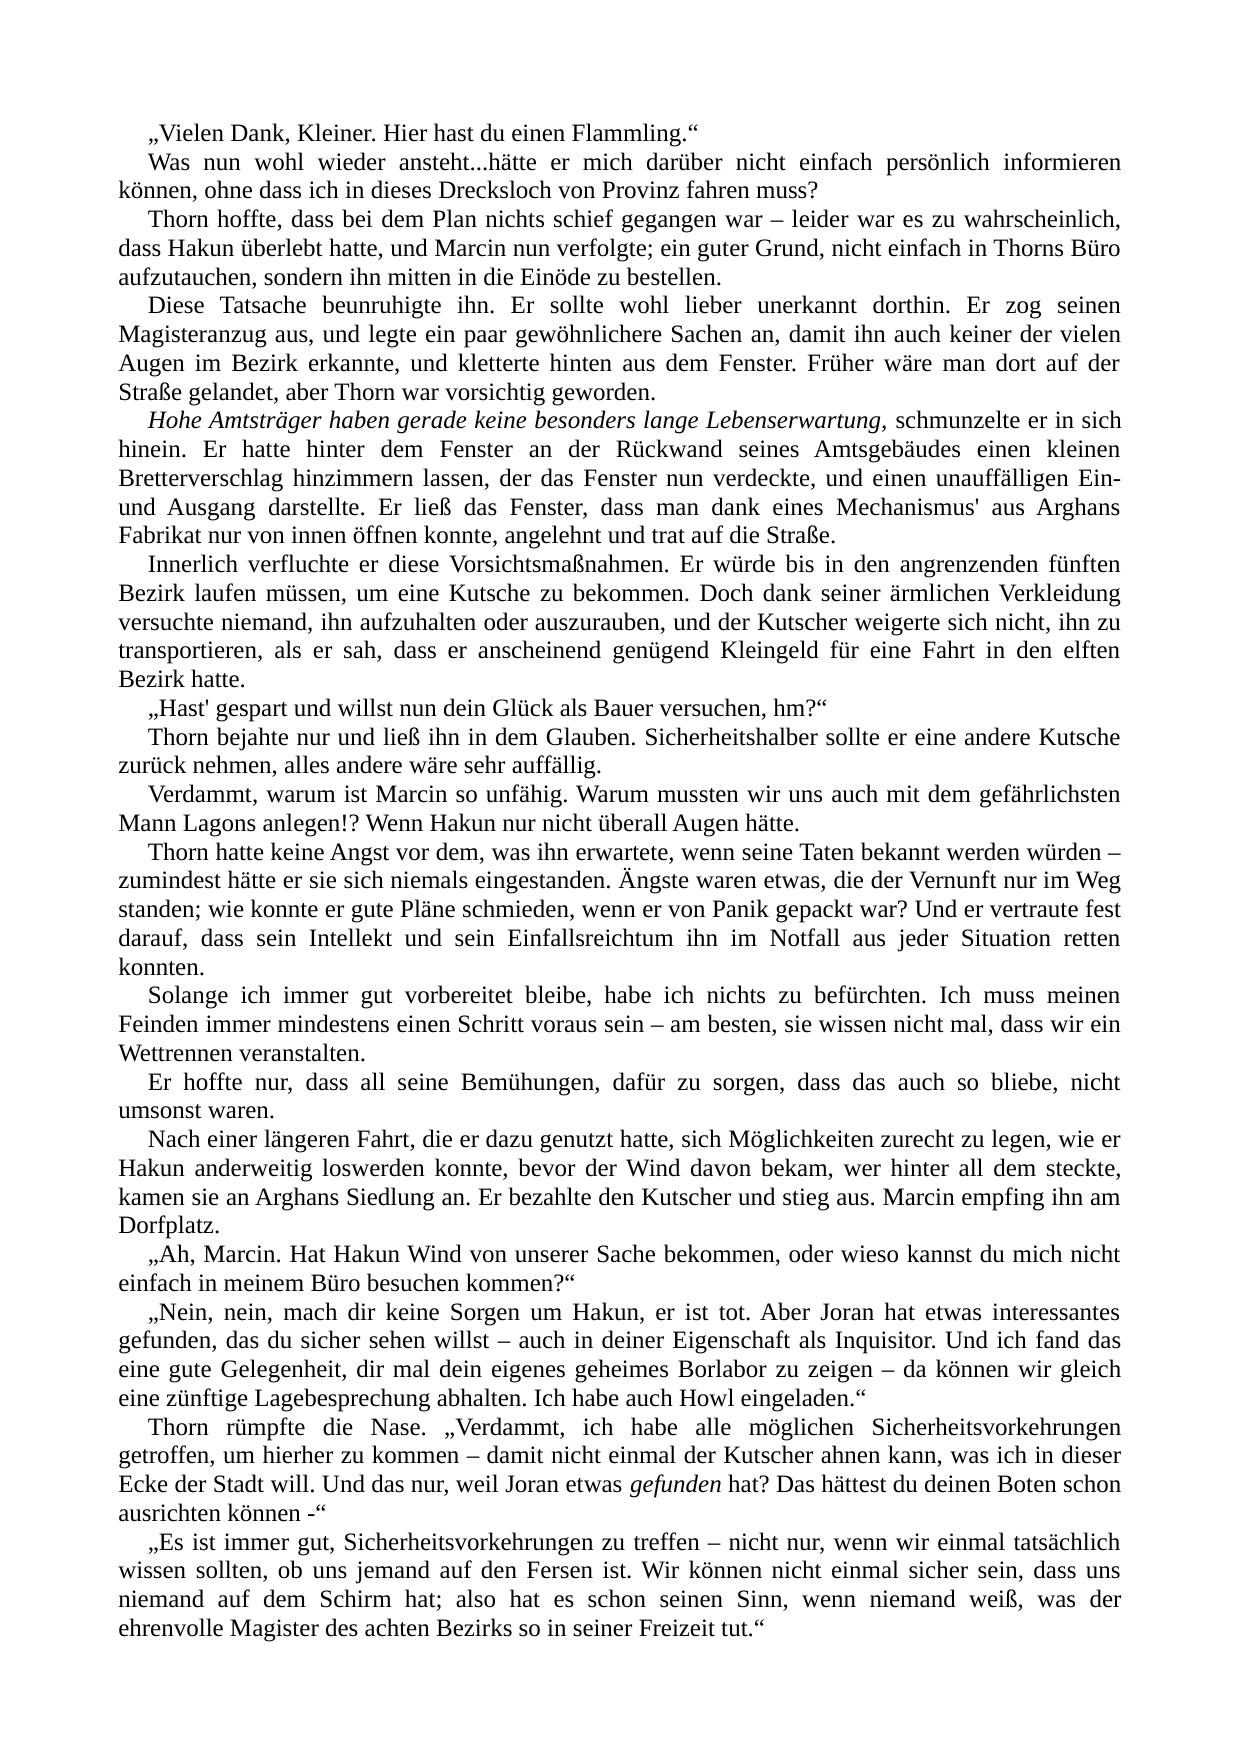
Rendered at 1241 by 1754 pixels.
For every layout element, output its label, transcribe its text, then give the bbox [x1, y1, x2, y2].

text „Nein, nein, mach dir keine Sorgen um Hakun, er ist tot. Aber Joran hat etwas interessantes gefunden, das du sicher sehen willst – auch in deiner Eigenschaft als Inquisitor. Und ich fand das eine gute Gelegenheit, dir mal dein eigenes geheimes Borlabor zu zeigen – da können wir gleich eine zünftige Lagebesprechung abhalten. Ich habe auch Howl eingeladen.“ [118, 1297, 1122, 1412]
text Thorn hatte keine Angst vor dem, was ihn erwartete, wenn seine Taten bekannt werden würden – zumindest hätte er sie sich niemals eingestanden. Ängste waren etwas, die der Vernunft nur im Weg standen; wie konnte er gute Pläne schmieden, wenn er von Panik gepackt war? Und er vertraute fest darauf, dass sein Intellekt und sein Einfallsreichtum ihn im Notfall aus jeder Situation retten konnten. [118, 837, 1122, 981]
text Solange ich immer gut vorbereitet bleibe, habe ich nichts zu befürchten. Ich muss meinen Feinden immer mindestens einen Schritt voraus sein – am besten, sie wissen nicht mal, dass wir ein Wettrennen veranstalten. [118, 981, 1122, 1067]
text Hohe Amtsträger haben gerade keine besonders lange Lebenserwartung, schmunzelte er in sich hinein. Er hatte hinter dem Fenster an der Rückwand seines Amtsgebäudes einen kleinen Bretterverschlag hinzimmern lassen, der das Fenster nun verdeckte, und einen unauffälligen Ein- und Ausgang darstellte. Er ließ das Fenster, dass man dank eines Mechanismus' aus Arghans Fabrikat nur von innen öffnen konnte, angelehnt und trat auf die Straße. [118, 406, 1122, 549]
text Thorn rümpfte die Nase. „Verdammt, ich habe alle möglichen Sicherheitsvorkehrungen getroffen, um hierher zu kommen – damit nicht einmal der Kutscher ahnen kann, was ich in dieser Ecke der Stadt will. Und das nur, weil Joran etwas gefunden hat? Das hättest du deinen Boten schon ausrichten können -“ [118, 1412, 1122, 1527]
text Verdammt, warum ist Marcin so unfähig. Warum mussten wir uns auch mit dem gefährlichsten Mann Lagons anlegen!? Wenn Hakun nur nicht überall Augen hätte. [118, 779, 1122, 837]
text „Hast' gespart und willst nun dein Glück als Bauer versuchen, hm?“ [118, 693, 1122, 722]
text Nach einer längeren Fahrt, die er dazu genutzt hatte, sich Möglichkeiten zurecht zu legen, wie er Hakun anderweitig loswerden konnte, bevor der Wind davon bekam, wer hinter all dem steckte, kamen sie an Arghans Siedlung an. Er bezahlte den Kutscher und stieg aus. Marcin empfing ihn am Dorfplatz. [118, 1124, 1122, 1239]
text „Ah, Marcin. Hat Hakun Wind von unserer Sache bekommen, oder wieso kannst du mich nicht einfach in meinem Büro besuchen kommen?“ [118, 1239, 1122, 1297]
text Innerlich verfluchte er diese Vorsichtsmaßnahmen. Er würde bis in den angrenzenden fünften Bezirk laufen müssen, um eine Kutsche zu bekommen. Doch dank seiner ärmlichen Verkleidung versuchte niemand, ihn aufzuhalten oder auszurauben, und der Kutscher weigerte sich nicht, ihn zu transportieren, als er sah, dass er anscheinend genügend Kleingeld für eine Fahrt in den elften Bezirk hatte. [118, 549, 1122, 693]
text Thorn hoffte, dass bei dem Plan nichts schief gegangen war – leider war es zu wahrscheinlich, dass Hakun überlebt hatte, und Marcin nun verfolgte; ein guter Grund, nicht einfach in Thorns Büro aufzutauchen, sondern ihn mitten in die Einöde zu bestellen. [118, 204, 1122, 291]
text Thorn bejahte nur und ließ ihn in dem Glauben. Sicherheitshalber sollte er eine andere Kutsche zurück nehmen, alles andere wäre sehr auffällig. [118, 722, 1122, 779]
text „Vielen Dank, Kleiner. Hier hast du einen Flammling.“ [118, 118, 1122, 147]
text Was nun wohl wieder ansteht...hätte er mich darüber nicht einfach persönlich informieren können, ohne dass ich in dieses Drecksloch von Provinz fahren muss? [118, 147, 1122, 204]
text Diese Tatsache beunruhigte ihn. Er sollte wohl lieber unerkannt dorthin. Er zog seinen Magisteranzug aus, und legte ein paar gewöhnlichere Sachen an, damit ihn auch keiner der vielen Augen im Bezirk erkannte, und kletterte hinten aus dem Fenster. Früher wäre man dort auf der Straße gelandet, aber Thorn war vorsichtig geworden. [118, 291, 1122, 406]
text Er hoffte nur, dass all seine Bemühungen, dafür zu sorgen, dass das auch so bliebe, nicht umsonst waren. [118, 1067, 1122, 1124]
text „Es ist immer gut, Sicherheitsvorkehrungen zu treffen – nicht nur, wenn wir einmal tatsächlich wissen sollten, ob uns jemand auf den Fersen ist. Wir können nicht einmal sicher sein, dass uns niemand auf dem Schirm hat; also hat es schon seinen Sinn, wenn niemand weiß, was der ehrenvolle Magister des achten Bezirks so in seiner Freizeit tut.“ [118, 1527, 1122, 1642]
